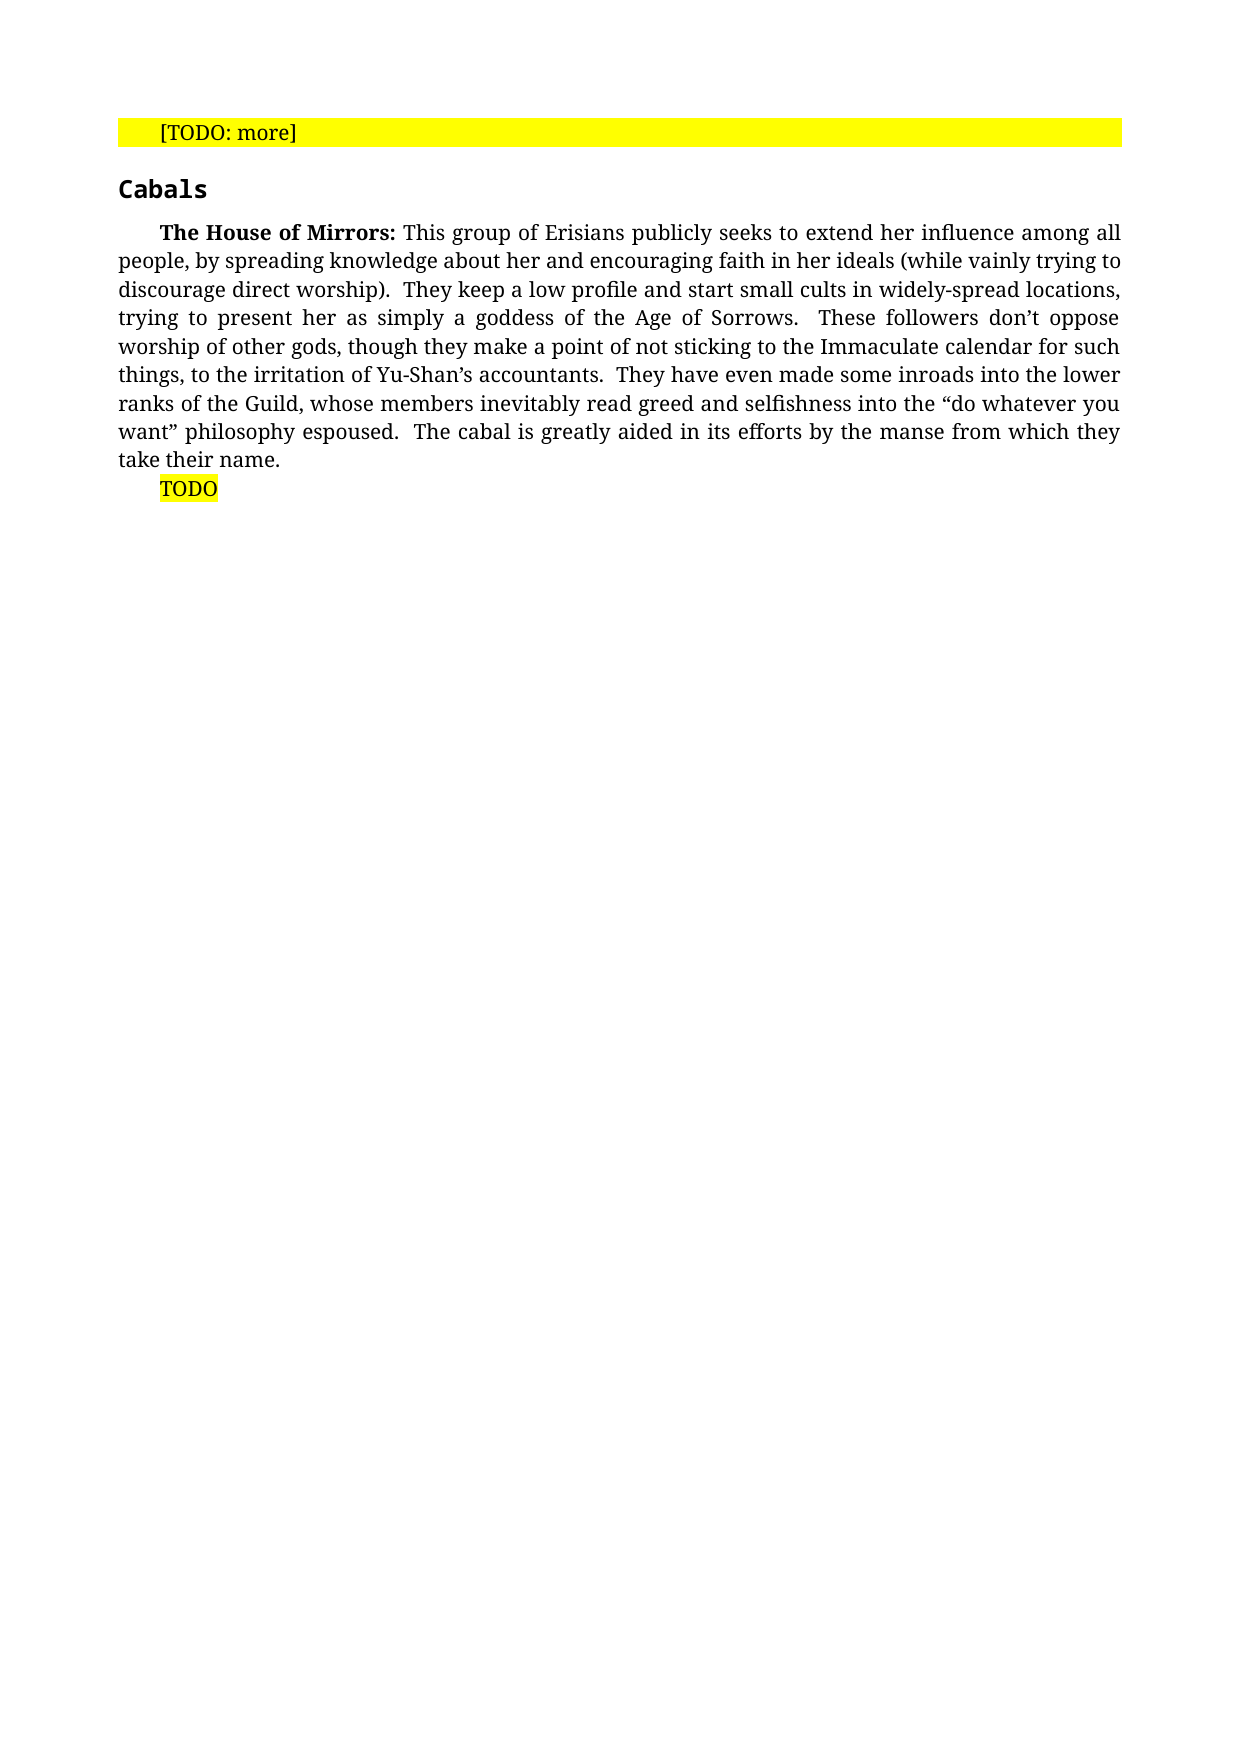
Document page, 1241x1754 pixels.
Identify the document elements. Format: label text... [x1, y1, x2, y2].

text TODO [118, 474, 1122, 502]
subtitle Cabals [118, 172, 1122, 206]
text [TODO: more] [118, 118, 1122, 147]
text The House of Mirrors: This group of Erisians publicly seeks to extend her influence among all people, by spreading knowledge about her and encouraging faith in her ideals (while vainly trying to discourage direct worship). They keep a low profile and start small cults in widely-spread locations, trying to present her as simply a goddess of the Age of Sorrows. These followers don’t oppose worship of other gods, though they make a point of not sticking to the Immaculate calendar for such things, to the irritation of Yu-Shan’s accountants. They have even made some inroads into the lower ranks of the Guild, whose members inevitably read greed and selfishness into the “do whatever you want” philosophy espoused. The cabal is greatly aided in its efforts by the manse from which they take their name. [118, 218, 1122, 474]
